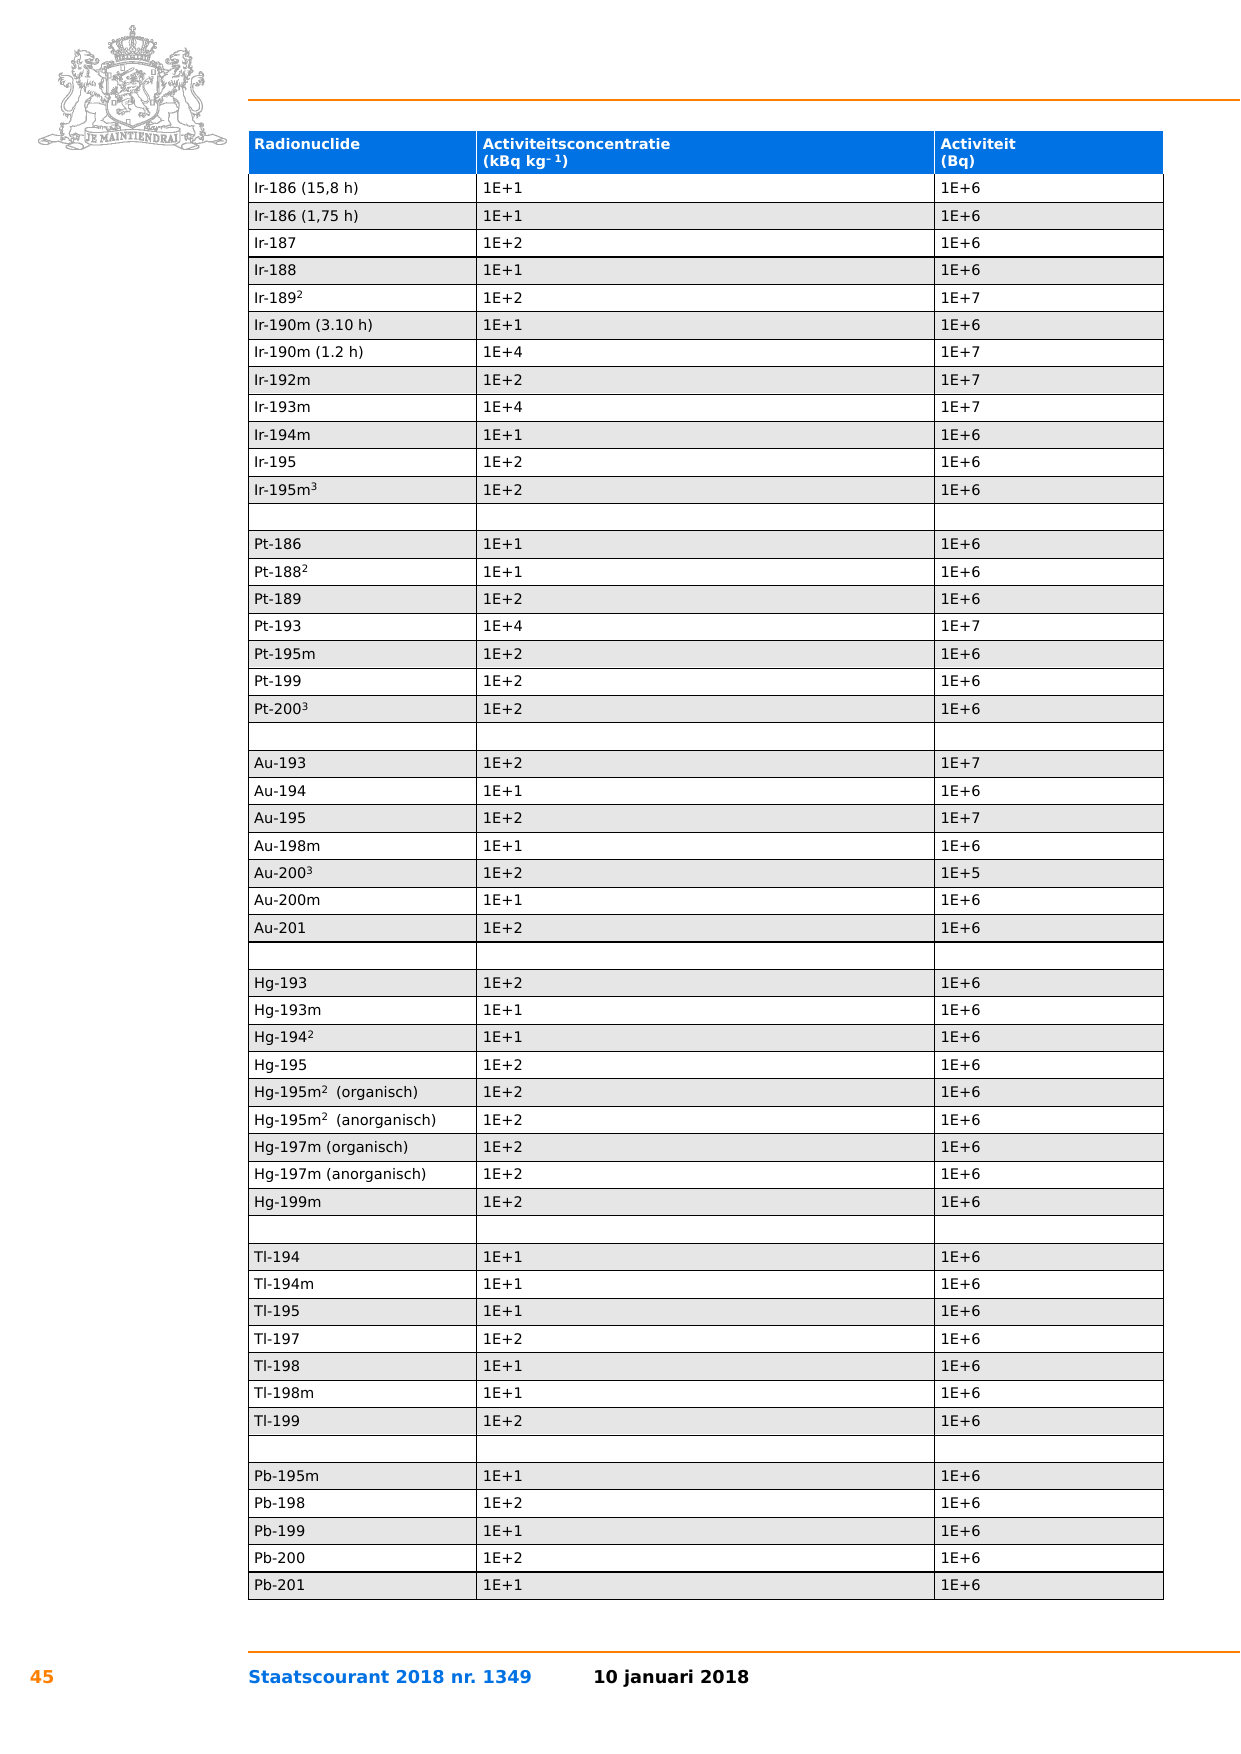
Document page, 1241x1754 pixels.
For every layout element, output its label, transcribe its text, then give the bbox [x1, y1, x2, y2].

table_cell 1E+6 [935, 1490, 1163, 1517]
table_cell Tl-194m [249, 1271, 476, 1297]
table_cell 1E+2 [477, 1408, 934, 1434]
table_cell 1E+2 [477, 367, 934, 393]
table_cell [249, 1216, 476, 1243]
table_cell Pt-2003 [249, 696, 476, 722]
table_cell 1E+1 [477, 559, 934, 585]
table_cell 1E+6 [935, 1299, 1163, 1325]
table_cell Ir-193m [249, 395, 476, 421]
table_cell 1E+2 [477, 1079, 934, 1106]
table_cell 1E+1 [477, 888, 934, 914]
table_cell [477, 723, 934, 749]
table_cell 1E+1 [477, 175, 934, 202]
table_cell 1E+7 [935, 367, 1163, 393]
table_cell 1E+6 [935, 1463, 1163, 1489]
table_cell [249, 504, 476, 530]
table_cell 1E+6 [935, 888, 1163, 914]
table_cell [249, 723, 476, 749]
table_cell 1E+6 [935, 175, 1163, 202]
table_cell 1E+6 [935, 1408, 1163, 1434]
table_cell 1E+6 [935, 1052, 1163, 1078]
table_cell Ir-192m [249, 367, 476, 393]
table_cell [477, 943, 934, 969]
table_cell 1E+1 [477, 833, 934, 859]
table_cell 1E+1 [477, 997, 934, 1023]
table_cell 1E+6 [935, 586, 1163, 613]
table_cell 1E+2 [477, 970, 934, 996]
table_cell 1E+1 [477, 312, 934, 339]
table_cell Pb-199 [249, 1518, 476, 1544]
table_cell 1E+6 [935, 312, 1163, 339]
table_cell 1E+6 [935, 970, 1163, 996]
table_cell 1E+6 [935, 641, 1163, 667]
table_cell Hg-193 [249, 970, 476, 996]
table_cell Ir-1892 [249, 285, 476, 311]
table_cell 1E+7 [935, 614, 1163, 640]
table_cell 1E+6 [935, 997, 1163, 1023]
table_cell 1E+2 [477, 586, 934, 613]
table_cell Ir-186 (1,75 h) [249, 203, 476, 229]
table_cell 1E+2 [477, 696, 934, 722]
table_cell 1E+6 [935, 1162, 1163, 1188]
table_cell 1E+2 [477, 1134, 934, 1161]
table_cell Pt-1882 [249, 559, 476, 585]
table_cell 1E+6 [935, 696, 1163, 722]
table_cell 1E+6 [935, 1244, 1163, 1270]
table_cell 1E+1 [477, 1573, 934, 1599]
table_cell Hg-197m (anorganisch) [249, 1162, 476, 1188]
table_cell Au-193 [249, 751, 476, 777]
table_cell Tl-195 [249, 1299, 476, 1325]
table_cell 1E+6 [935, 778, 1163, 804]
table_cell 1E+7 [935, 285, 1163, 311]
table_cell 1E+6 [935, 203, 1163, 229]
table_cell 1E+6 [935, 422, 1163, 448]
table_cell 1E+6 [935, 1381, 1163, 1407]
table_cell [477, 1436, 934, 1462]
table_cell 1E+1 [477, 1463, 934, 1489]
table_cell 1E+6 [935, 1518, 1163, 1544]
table_cell Tl-198m [249, 1381, 476, 1407]
table_cell Ir-188 [249, 258, 476, 284]
table_cell Hg-195 [249, 1052, 476, 1078]
table_cell [935, 504, 1163, 530]
table_cell 1E+7 [935, 751, 1163, 777]
table_cell Ir-195m3 [249, 477, 476, 503]
table_cell Au-194 [249, 778, 476, 804]
table_cell 1E+1 [477, 778, 934, 804]
table_cell 1E+4 [477, 340, 934, 366]
table_cell 1E+7 [935, 340, 1163, 366]
table_cell 1E+1 [477, 1025, 934, 1051]
table_cell 1E+2 [477, 230, 934, 256]
table_cell Tl-194 [249, 1244, 476, 1270]
table_cell Pb-198 [249, 1490, 476, 1517]
table_cell 1E+2 [477, 641, 934, 667]
table_cell 1E+6 [935, 1353, 1163, 1380]
table_cell 1E+6 [935, 833, 1163, 859]
table_header Activiteit (Bq) [935, 131, 1163, 174]
table_cell Ir-195 [249, 449, 476, 476]
table_cell Hg-193m [249, 997, 476, 1023]
table_cell 1E+4 [477, 395, 934, 421]
table_cell 1E+1 [477, 1518, 934, 1544]
table_cell [249, 943, 476, 969]
table_cell [935, 1436, 1163, 1462]
table_cell 1E+6 [935, 1134, 1163, 1161]
table_cell Ir-194m [249, 422, 476, 448]
table_cell Pt-186 [249, 531, 476, 558]
table_header Activiteitsconcentratie (kBq kg– 1) [477, 131, 934, 174]
table_cell 1E+6 [935, 1271, 1163, 1297]
table_cell 1E+7 [935, 805, 1163, 832]
table_cell 1E+6 [935, 669, 1163, 695]
table_cell Pt-199 [249, 669, 476, 695]
table_cell 1E+6 [935, 915, 1163, 941]
table_cell 1E+2 [477, 285, 934, 311]
table_cell 1E+1 [477, 258, 934, 284]
table_cell 1E+6 [935, 230, 1163, 256]
table_cell Pt-195m [249, 641, 476, 667]
table_cell 1E+6 [935, 477, 1163, 503]
table_cell 1E+2 [477, 449, 934, 476]
table_header Radionuclide [249, 131, 476, 174]
picture [38, 25, 227, 150]
table_cell Au-195 [249, 805, 476, 832]
table_cell Au-201 [249, 915, 476, 941]
table_cell 1E+6 [935, 449, 1163, 476]
table_cell [935, 943, 1163, 969]
table_cell 1E+1 [477, 1271, 934, 1297]
table_cell 1E+2 [477, 751, 934, 777]
table_cell 1E+1 [477, 531, 934, 558]
table_cell 1E+2 [477, 1162, 934, 1188]
table_cell 1E+1 [477, 422, 934, 448]
table_cell Pb-200 [249, 1545, 476, 1571]
table_cell 1E+2 [477, 860, 934, 887]
table_cell 1E+2 [477, 805, 934, 832]
table_cell Tl-197 [249, 1326, 476, 1352]
table_cell 1E+2 [477, 915, 934, 941]
table_cell Hg-1942 [249, 1025, 476, 1051]
table_cell 1E+1 [477, 1353, 934, 1380]
table_cell Tl-199 [249, 1408, 476, 1434]
table_cell Hg-195m2 (anorganisch) [249, 1107, 476, 1133]
table_cell 1E+6 [935, 1545, 1163, 1571]
table_cell Au-200m [249, 888, 476, 914]
table_cell 1E+1 [477, 1381, 934, 1407]
table_cell 1E+2 [477, 1326, 934, 1352]
table_cell Pb-201 [249, 1573, 476, 1599]
table_cell 1E+2 [477, 669, 934, 695]
table_cell 1E+7 [935, 395, 1163, 421]
table_cell Tl-198 [249, 1353, 476, 1380]
table_cell 1E+2 [477, 1052, 934, 1078]
table_cell Pt-189 [249, 586, 476, 613]
table_cell Ir-186 (15,8 h) [249, 175, 476, 202]
table_cell Hg-199m [249, 1189, 476, 1215]
table_cell [477, 1216, 934, 1243]
table_cell Ir-190m (3.10 h) [249, 312, 476, 339]
table_cell 1E+2 [477, 1545, 934, 1571]
table_cell 1E+6 [935, 1079, 1163, 1106]
table_cell Au-2003 [249, 860, 476, 887]
table_cell 1E+6 [935, 531, 1163, 558]
table_cell Hg-195m2 (organisch) [249, 1079, 476, 1106]
table_cell [249, 1436, 476, 1462]
table_cell [477, 504, 934, 530]
table_cell [935, 723, 1163, 749]
table_cell 1E+5 [935, 860, 1163, 887]
table_cell 1E+1 [477, 1244, 934, 1270]
table_cell 1E+4 [477, 614, 934, 640]
table_cell 1E+2 [477, 1107, 934, 1133]
table_cell 1E+1 [477, 1299, 934, 1325]
table_cell 1E+2 [477, 1189, 934, 1215]
table_cell Hg-197m (organisch) [249, 1134, 476, 1161]
table_cell 1E+6 [935, 1189, 1163, 1215]
table_cell 1E+6 [935, 1107, 1163, 1133]
table_cell Ir-187 [249, 230, 476, 256]
table_cell 1E+6 [935, 258, 1163, 284]
table_cell Ir-190m (1.2 h) [249, 340, 476, 366]
table_cell Pt-193 [249, 614, 476, 640]
table_cell 1E+6 [935, 559, 1163, 585]
table_cell Au-198m [249, 833, 476, 859]
table_cell 1E+6 [935, 1326, 1163, 1352]
table_cell 1E+6 [935, 1025, 1163, 1051]
table_cell 1E+1 [477, 203, 934, 229]
table_cell 1E+2 [477, 1490, 934, 1517]
table_cell [935, 1216, 1163, 1243]
table_cell 1E+6 [935, 1573, 1163, 1599]
table_cell 1E+2 [477, 477, 934, 503]
table_cell Pb-195m [249, 1463, 476, 1489]
